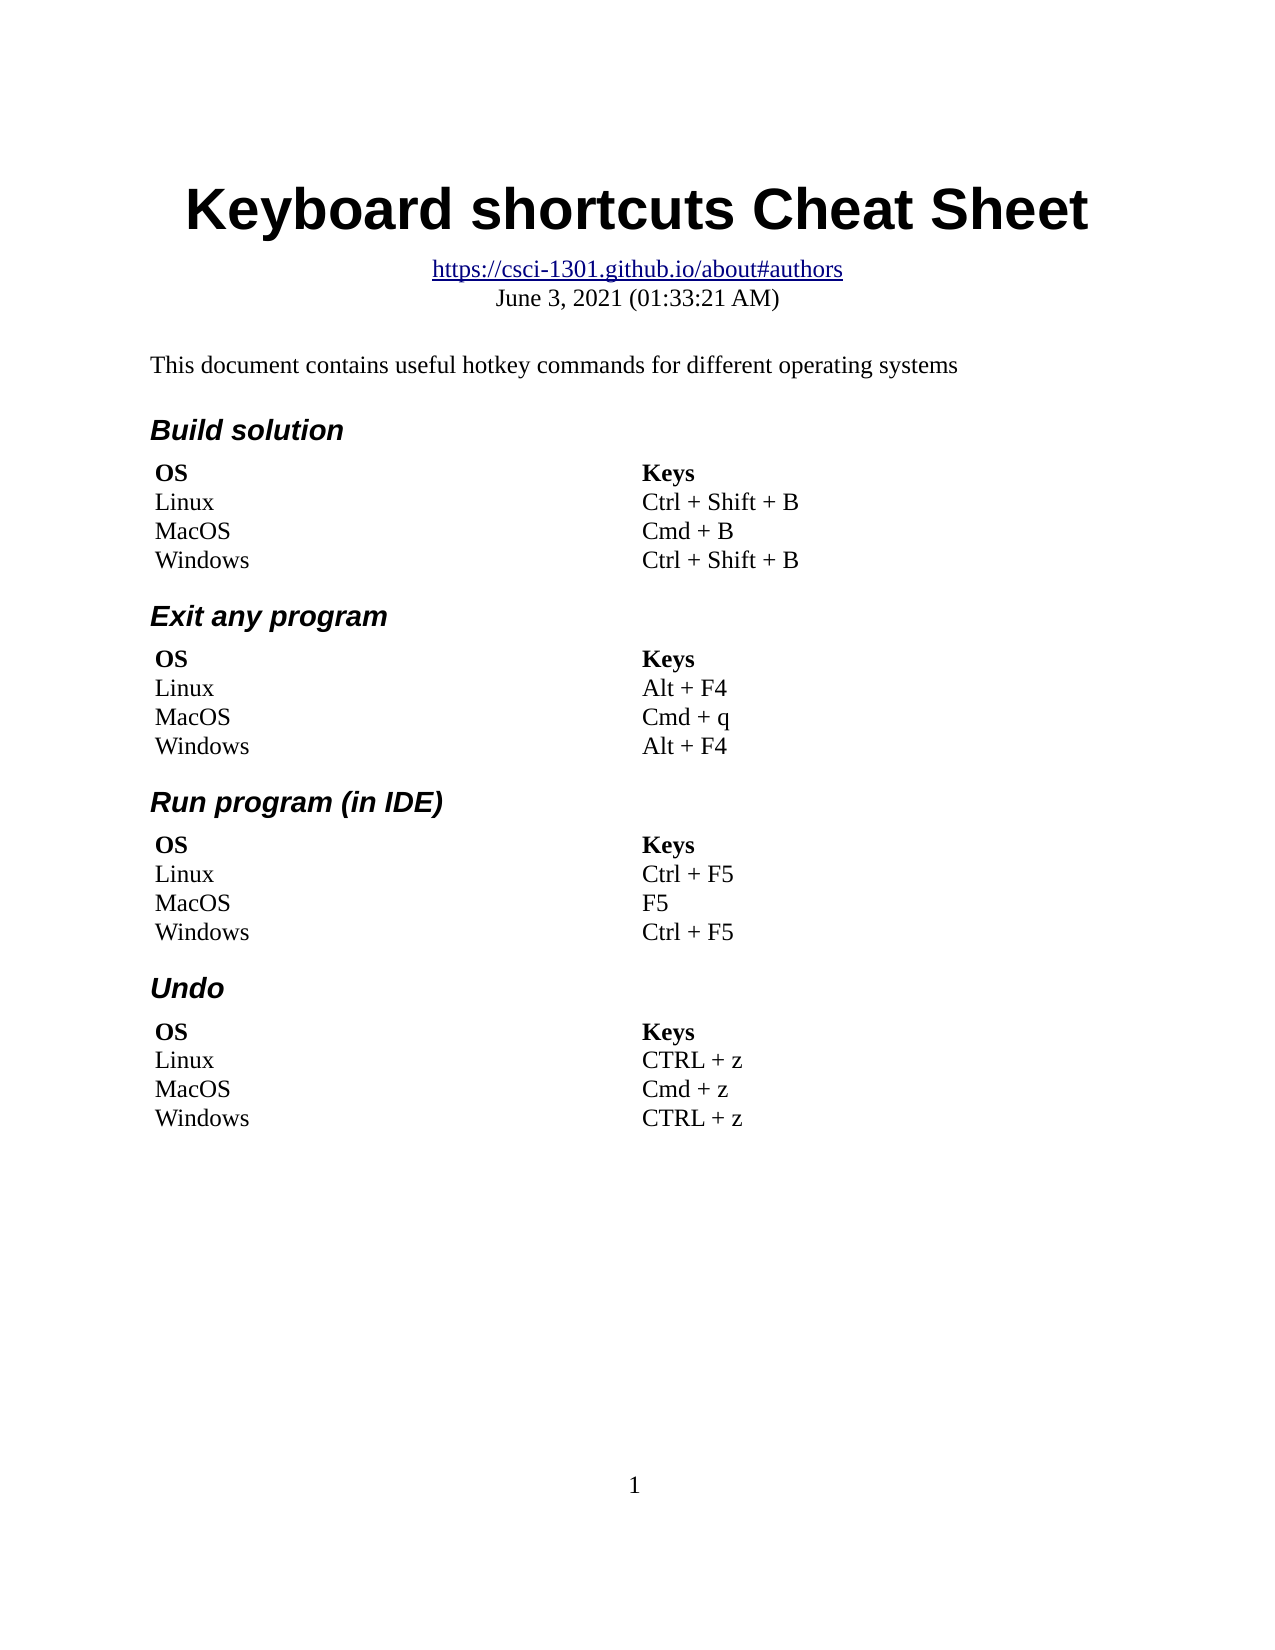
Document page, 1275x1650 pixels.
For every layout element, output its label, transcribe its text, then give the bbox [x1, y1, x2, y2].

subtitle Build solution [150, 412, 1125, 446]
table_cell Windows [150, 917, 637, 946]
table_cell MacOS [150, 1074, 637, 1103]
table_header OS [150, 1017, 637, 1045]
table_cell F5 [638, 888, 1125, 917]
table_cell Ctrl + Shift + B [638, 487, 1125, 516]
text June 3, 2021 (01:33:21 AM) [150, 283, 1125, 312]
table_header OS [150, 645, 637, 673]
subtitle Run program (in IDE) [150, 784, 1125, 818]
table_cell MacOS [150, 516, 637, 545]
table_header Keys [638, 645, 1125, 673]
table_cell Linux [150, 1045, 637, 1074]
table_cell Alt + F4 [638, 673, 1125, 702]
table_cell MacOS [150, 702, 637, 731]
table_cell Cmd + q [638, 702, 1125, 731]
table_header Keys [638, 459, 1125, 487]
table_header Keys [638, 831, 1125, 859]
table_header OS [150, 459, 637, 487]
subtitle Exit any program [150, 598, 1125, 632]
table_cell Windows [150, 1103, 637, 1132]
table_cell Ctrl + F5 [638, 859, 1125, 888]
table_cell Cmd + z [638, 1074, 1125, 1103]
text https://csci-1301.github.io/about#authors [150, 254, 1125, 283]
table_cell CTRL + z [638, 1103, 1125, 1132]
table_cell Linux [150, 859, 637, 888]
table_cell MacOS [150, 888, 637, 917]
table_header OS [150, 831, 637, 859]
subtitle Undo [150, 971, 1125, 1004]
table_cell Ctrl + F5 [638, 917, 1125, 946]
table_cell Windows [150, 545, 637, 573]
table_cell Alt + F4 [638, 731, 1125, 759]
table_cell Windows [150, 731, 637, 759]
table_cell Ctrl + Shift + B [638, 545, 1125, 573]
table_header Keys [638, 1017, 1125, 1045]
table_cell Linux [150, 673, 637, 702]
text This document contains useful hotkey commands for different operating systems [150, 350, 1125, 378]
title Keyboard shortcuts Cheat Sheet [150, 175, 1125, 242]
table_cell Linux [150, 487, 637, 516]
table_cell Cmd + B [638, 516, 1125, 545]
table_cell CTRL + z [638, 1045, 1125, 1074]
